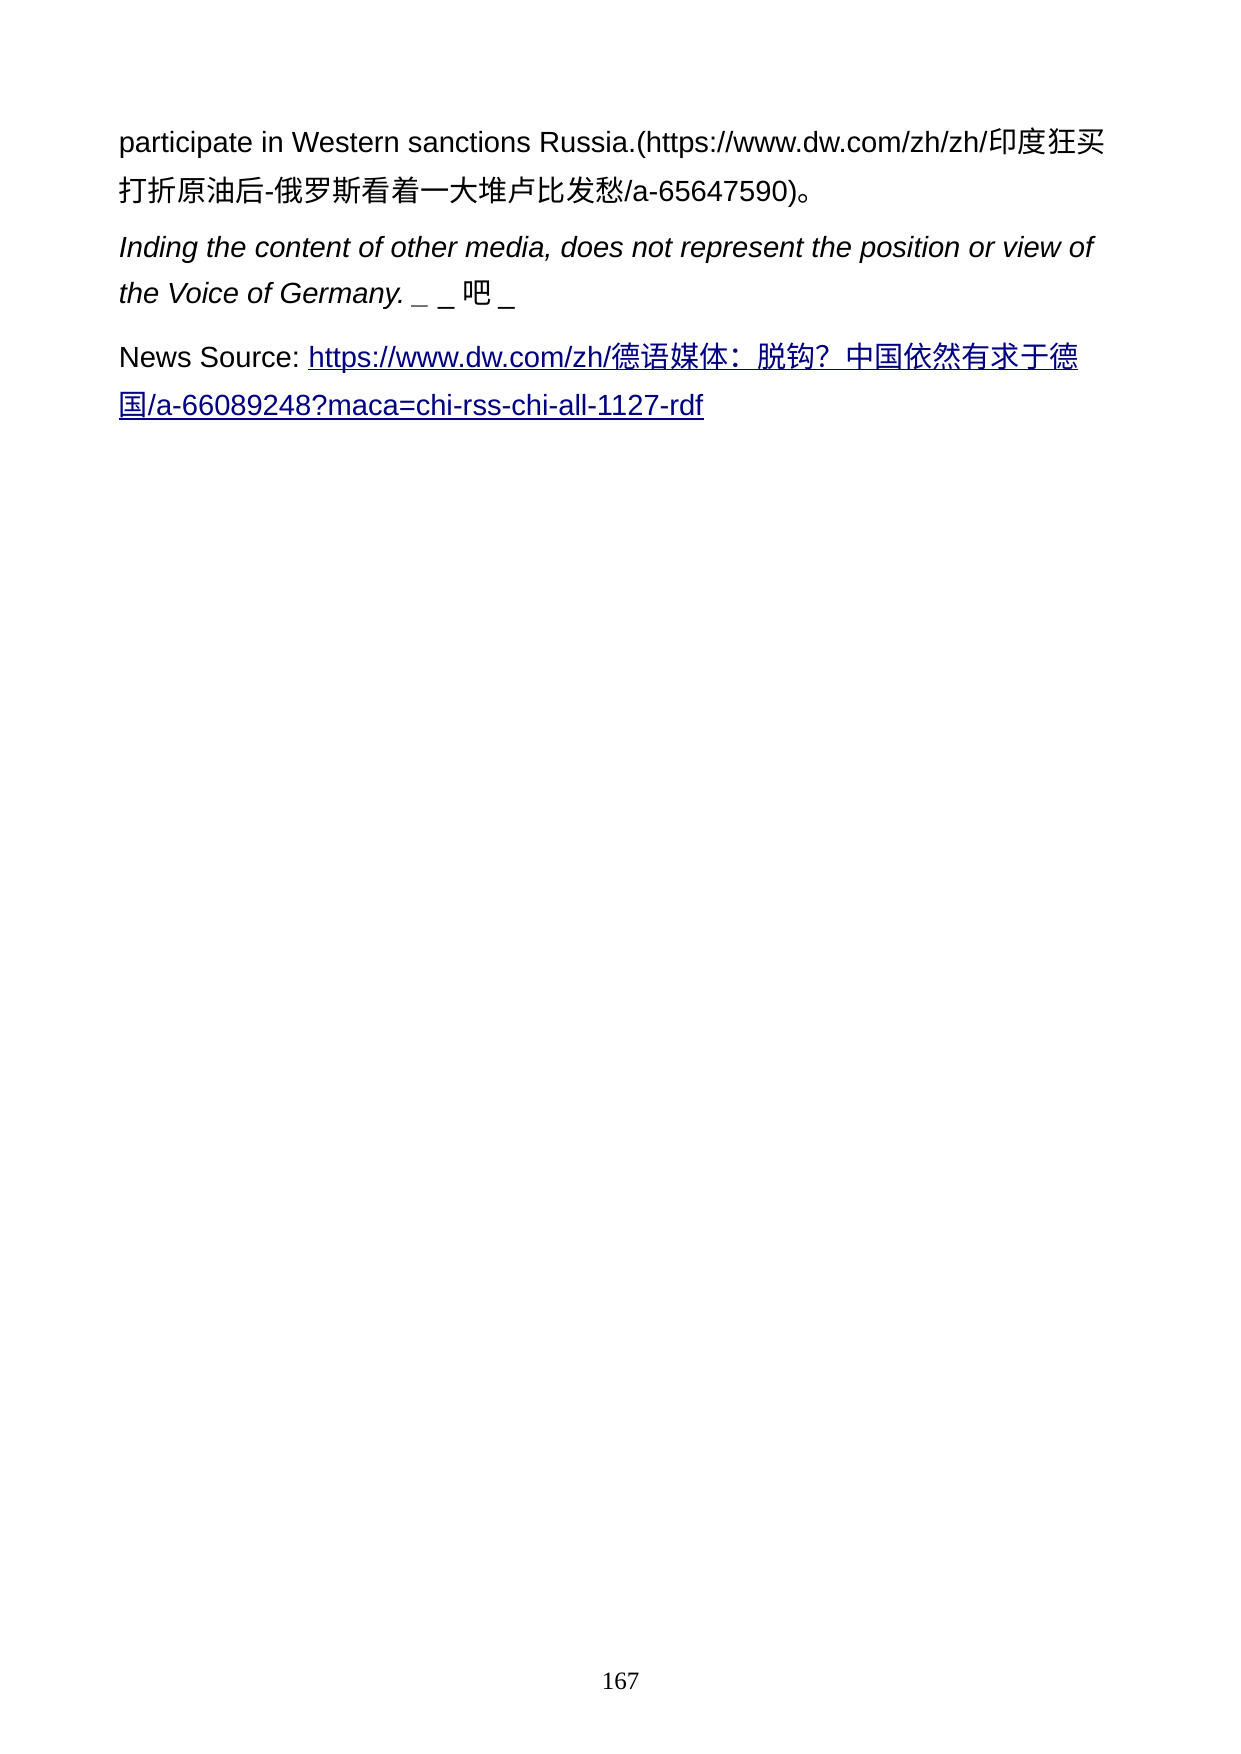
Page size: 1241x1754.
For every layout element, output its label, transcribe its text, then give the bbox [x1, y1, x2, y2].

text News Source: https://www.dw.com/zh/德语媒体：脱钩？中国依然有求于德国/a-66089248?maca=chi-rss-chi-all-1127-rdf [118, 333, 1122, 424]
text participate in Western sanctions Russia.(https://www.dw.com/zh/zh/印度狂买打折原油后-俄罗斯看着一大堆卢比发愁/a-65647590)。 [118, 118, 1122, 209]
text Inding the content of other media, does not represent the position or view of the Voice of Germany. _ _ 吧 _ [118, 230, 1122, 312]
